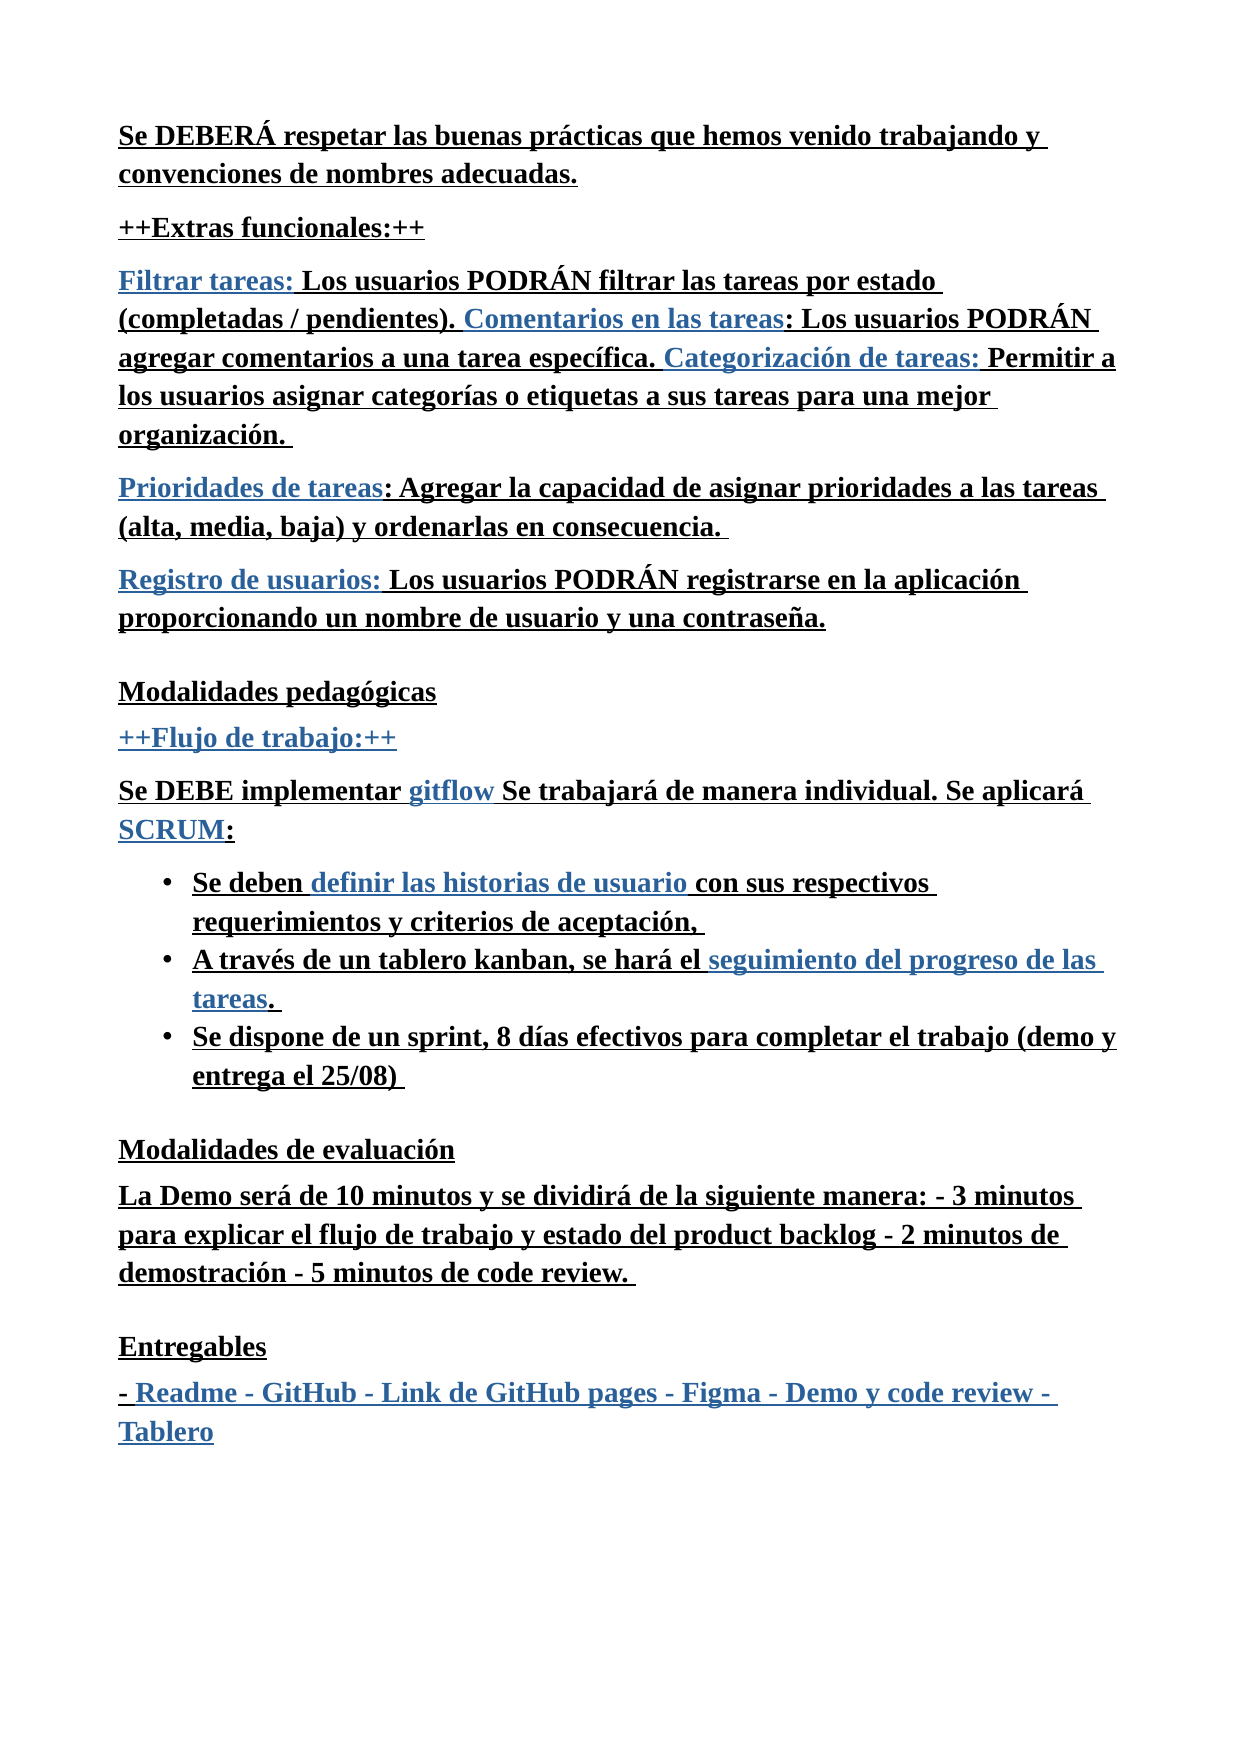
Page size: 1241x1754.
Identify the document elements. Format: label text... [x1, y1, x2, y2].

subtitle Modalidades pedagógicas [118, 674, 1122, 708]
subtitle Entregables [118, 1329, 1122, 1363]
list A través de un tablero kanban, se hará el seguimiento del progreso de las tareas. [162, 942, 1122, 1014]
text ++Flujo de trabajo:++ [118, 720, 1122, 754]
list Se dispone de un sprint, 8 días efectivos para completar el trabajo (demo y entrega el 25/08) [162, 1019, 1122, 1092]
text Se DEBE implementar gitflow Se trabajará de manera individual. Se aplicará SCRUM: [118, 773, 1122, 846]
text La Demo será de 10 minutos y se dividirá de la siguiente manera: - 3 minutos para explicar el flujo de trabajo y estado del product backlog - 2 minutos de demostración - 5 minutos de code review. [118, 1178, 1122, 1289]
text Se DEBERÁ respetar las buenas prácticas que hemos venido trabajando y convenciones de nombres adecuadas. [118, 118, 1122, 190]
text Filtrar tareas: Los usuarios PODRÁN filtrar las tareas por estado (completadas / pendientes). Comentarios en las tareas: Los usuarios PODRÁN agregar comentarios a una tarea específica. Categorización de tareas: Permitir a los usuarios asignar categorías o etiquetas a sus tareas para una mejor organización. [118, 263, 1122, 451]
subtitle Modalidades de evaluación [118, 1132, 1122, 1166]
list Se deben definir las historias de usuario con sus respectivos requerimientos y criterios de aceptación, [162, 865, 1122, 937]
text Registro de usuarios: Los usuarios PODRÁN registrarse en la aplicación proporcionando un nombre de usuario y una contraseña. [118, 562, 1122, 634]
text - Readme - GitHub - Link de GitHub pages - Figma - Demo y code review - Tablero [118, 1375, 1122, 1447]
text Prioridades de tareas: Agregar la capacidad de asignar prioridades a las tareas (alta, media, baja) y ordenarlas en consecuencia. [118, 470, 1122, 542]
text ++Extras funcionales:++ [118, 210, 1122, 243]
